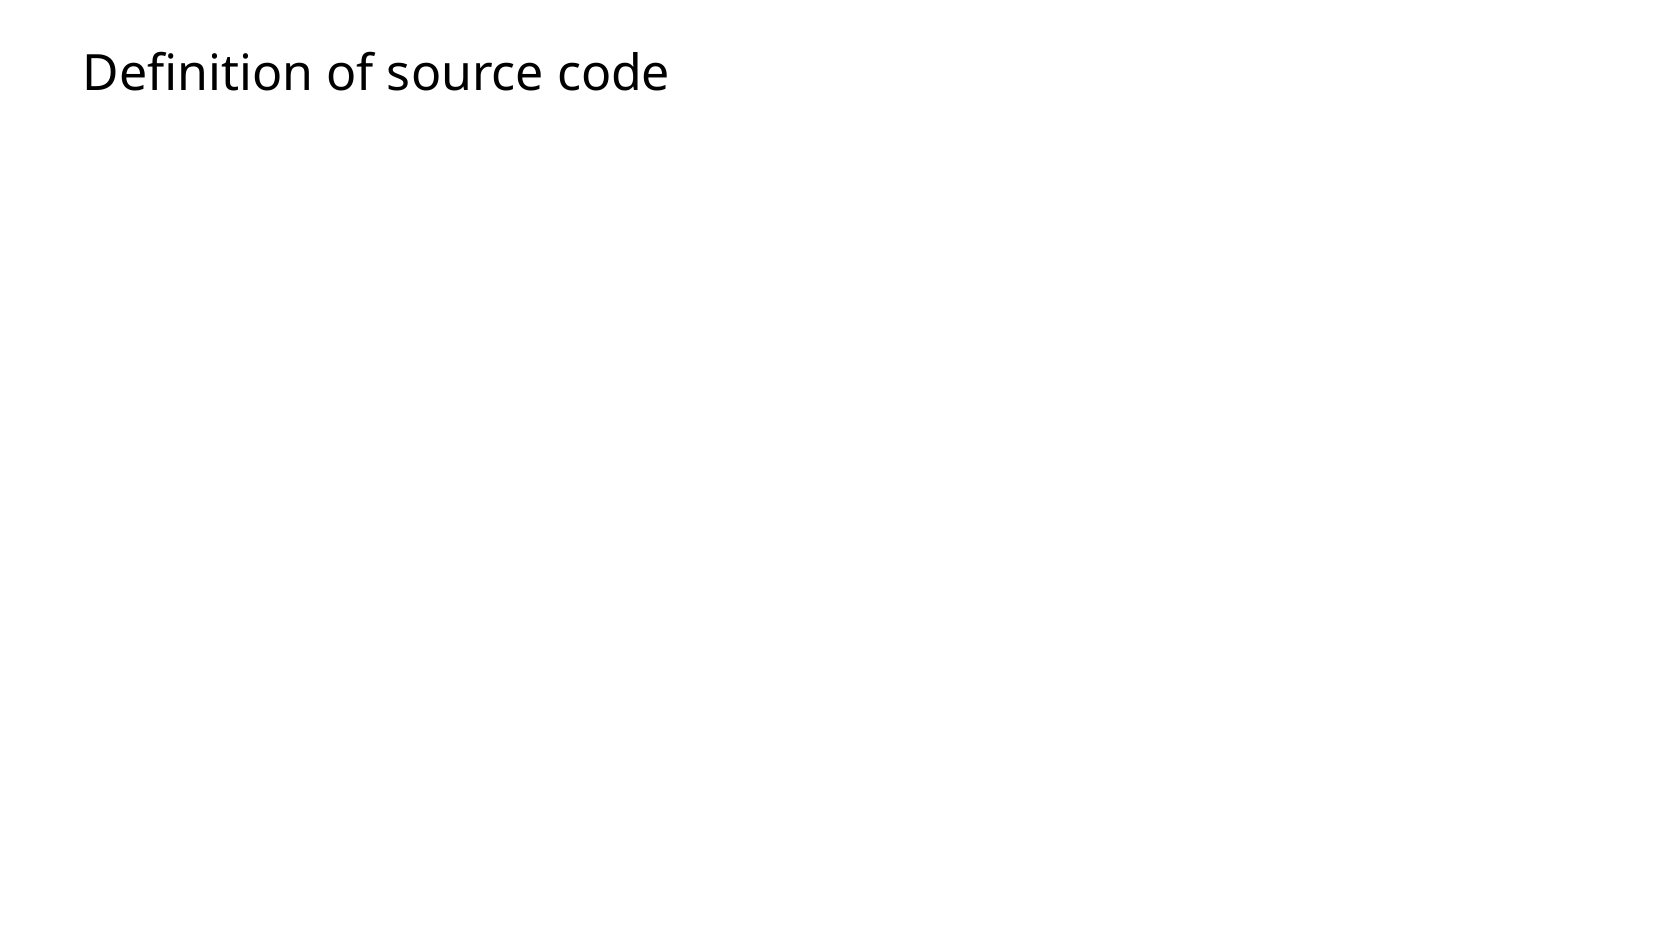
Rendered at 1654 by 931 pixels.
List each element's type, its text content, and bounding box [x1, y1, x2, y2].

title Definition of source code [82, 37, 1571, 193]
